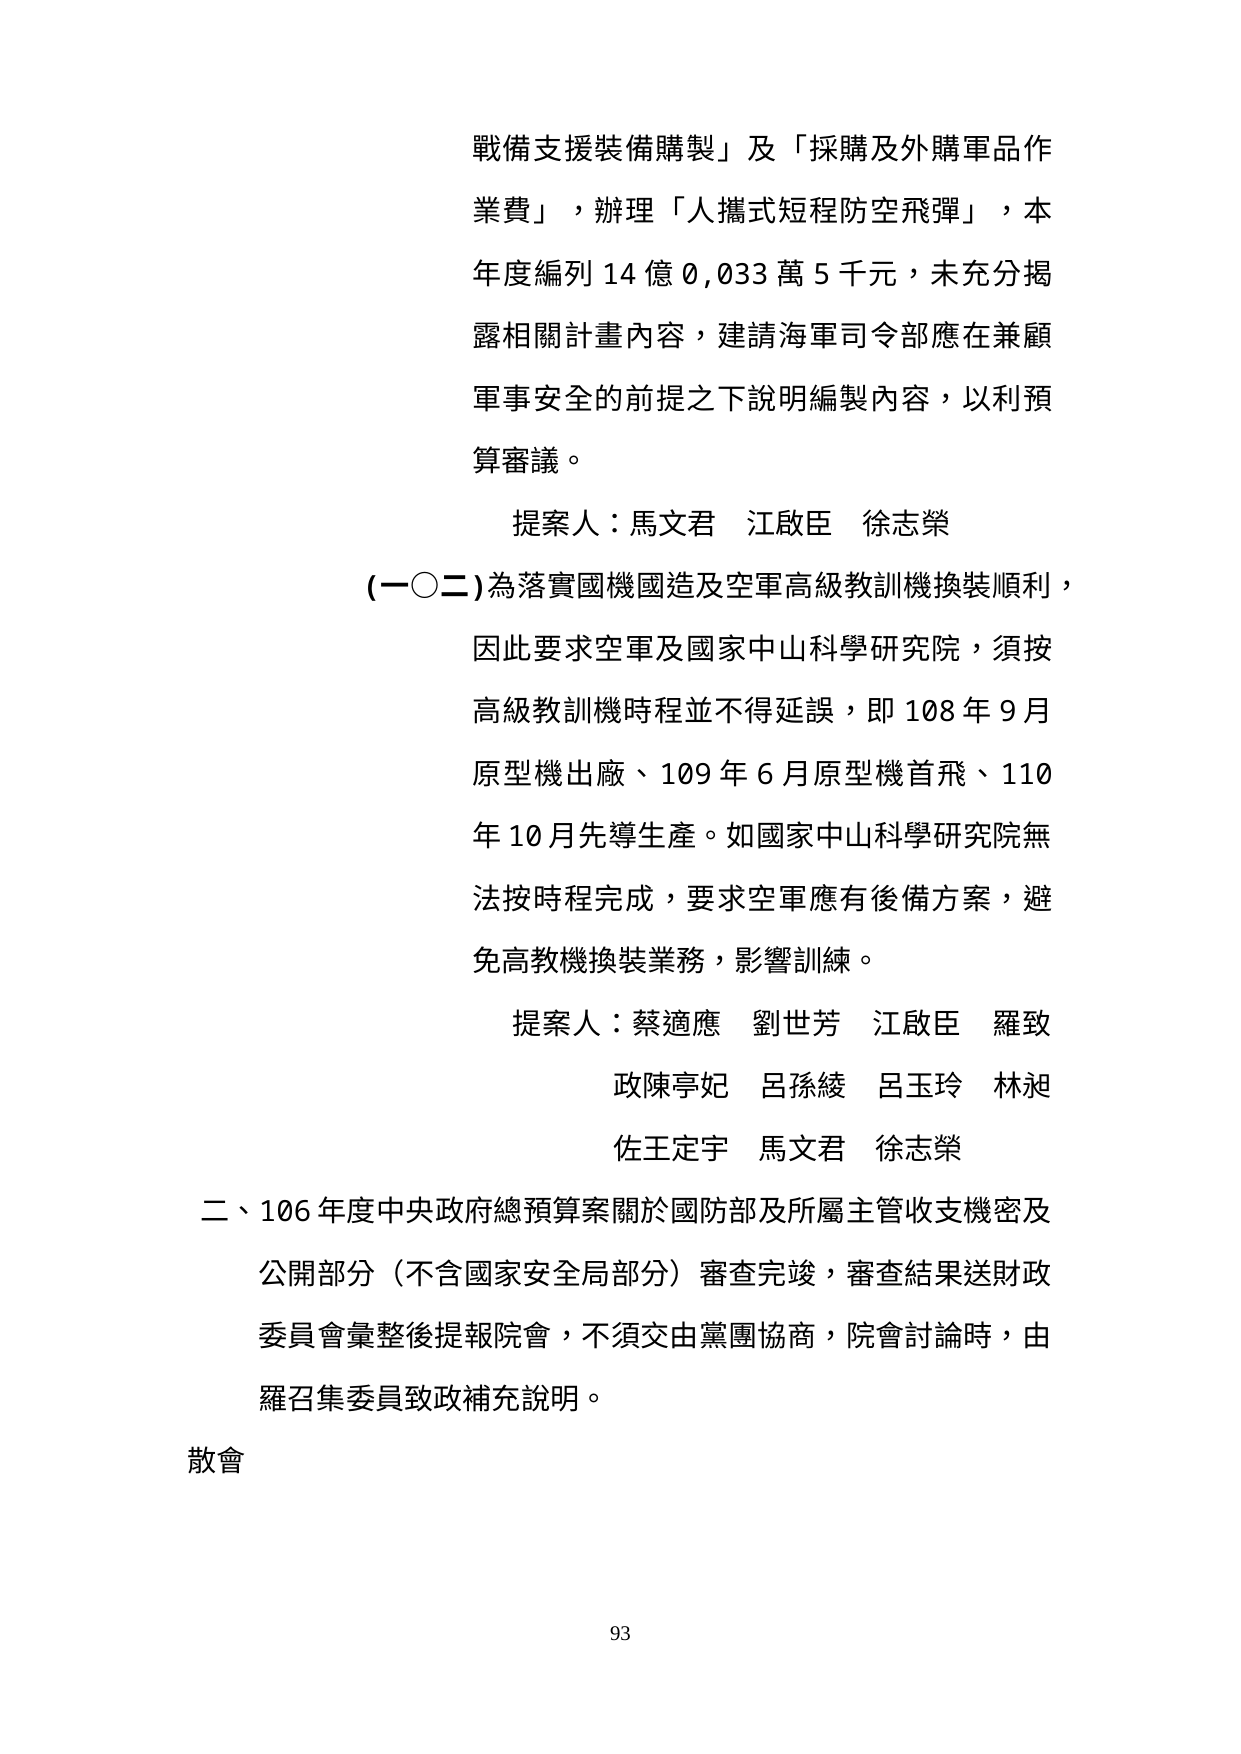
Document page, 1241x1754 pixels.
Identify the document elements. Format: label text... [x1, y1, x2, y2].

text 散會 [187, 1417, 1053, 1480]
text 提案人：馬文君 江啟臣 徐志榮 [512, 480, 1053, 542]
text (一○二)為落實國機國造及空軍高級教訓機換裝順利，因此要求空軍及國家中山科學研究院，須按高級教訓機時程並不得延誤，即108年9月原型機出廠、109年6月原型機首飛、110年10月先導生產。如國家中山科學研究院無法按時程完成，要求空軍應有後備方案，避免高教機換裝業務，影響訓練。 [362, 542, 1053, 980]
text 戰備支援裝備購製」及「採購及外購軍品作業費」，辦理「人攜式短程防空飛彈」，本年度編列14億0,033萬5千元，未充分揭露相關計畫內容，建請海軍司令部應在兼顧軍事安全的前提之下說明編製內容，以利預算審議。 [362, 105, 1053, 480]
text 提案人：蔡適應 劉世芳 江啟臣 羅致政陳亭妃 呂孫綾 呂玉玲 林昶佐王定宇 馬文君 徐志榮 [512, 980, 1053, 1167]
text 二、106年度中央政府總預算案關於國防部及所屬主管收支機密及公開部分（不含國家安全局部分）審查完竣，審查結果送財政委員會彙整後提報院會，不須交由黨團協商，院會討論時，由羅召集委員致政補充說明。 [200, 1167, 1053, 1417]
